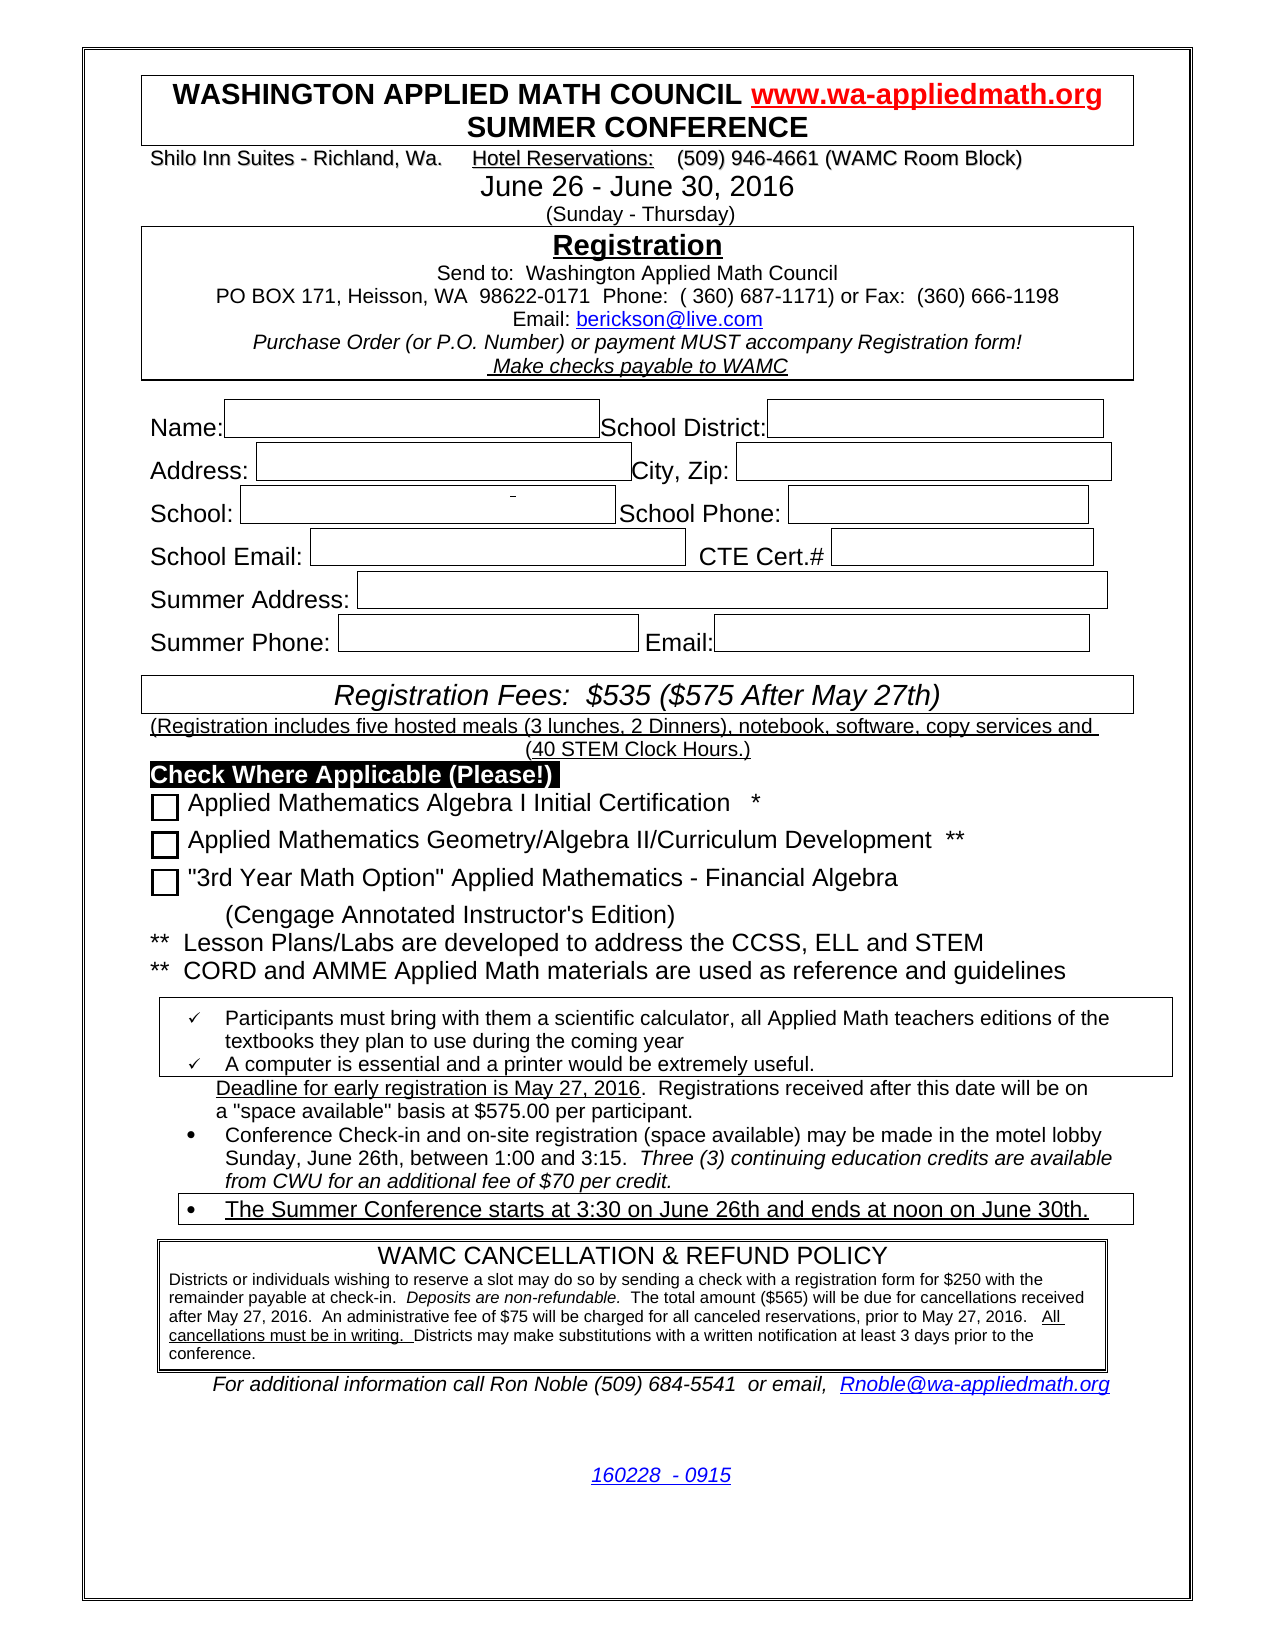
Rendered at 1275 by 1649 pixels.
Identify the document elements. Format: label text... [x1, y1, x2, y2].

text (Cengage Annotated Instructor's Edition) [187, 901, 1125, 929]
text (40 STEM Clock Hours.) [150, 737, 1125, 761]
text Registration Fees: $535 ($575 After May 27th) [142, 676, 1133, 713]
text Check Where Applicable (Please!) [150, 761, 1125, 788]
text Summer Address: [150, 571, 1125, 614]
text Make checks payable to WAMC [142, 351, 1133, 379]
subtitle SUMMER CONFERENCE [142, 108, 1133, 145]
text Address: City, Zip: [150, 442, 1125, 485]
text Deadline for early registration is May 27, 2016. Registrations received after this date will be on a "space available" basis at $575.00 per participant. [216, 1077, 1097, 1123]
text ** CORD and AMME Applied Math materials are used as reference and guidelines [150, 957, 1125, 985]
text June 26 - June 30, 2016 [150, 170, 1125, 202]
text Send to: Washington Applied Math Council [150, 261, 1125, 284]
list The Summer Conference starts at 3:30 on June 26th and ends at noon on June 30th. [179, 1194, 1133, 1224]
text (Sunday - Thursday) [150, 202, 1125, 226]
text PO BOX 171, Heisson, WA 98622-0171 Phone: ( 360) 687-1171) or Fax: (360) 666-1198 [150, 284, 1125, 308]
text Summer Phone: Email: [150, 614, 1125, 657]
text Shilo Inn Suites - Richland, Wa. Hotel Reservations: (509) 946-4661 (WAMC Room Block) [150, 146, 1125, 170]
text Applied Mathematics Algebra I Initial Certification * [150, 788, 1125, 826]
list Conference Check-in and on-site registration (space available) may be made in the motel lobby Sunday, June 26th, between 1:00 and 3:15. Three (3) continuing education credits are available from CWU for an additional fee of $70 per credit. [187, 1123, 1125, 1193]
text For additional information call Ron Noble (509) 684-5541 or email, Rnoble@wa-appliedmath.org [150, 1373, 1172, 1396]
text WAMC CANCELLATION & REFUND POLICY [160, 1242, 1105, 1267]
text "3rd Year Math Option" Applied Mathematics - Financial Algebra [188, 864, 1125, 901]
list Participants must bring with them a scientific calculator, all Applied Math teachers editions of the textbooks they plan to use during the coming year [160, 998, 1172, 1043]
subtitle WASHINGTON APPLIED MATH COUNCIL www.wa-appliedmath.org [142, 76, 1133, 108]
text ** Lesson Plans/Labs are developed to address the CCSS, ELL and STEM [150, 929, 1125, 957]
text Email: berickson@live.com [150, 308, 1125, 331]
text (Registration includes five hosted meals (3 lunches, 2 Dinners), notebook, software, copy services and [150, 714, 1125, 737]
text Applied Mathematics Geometry/Algebra II/Curriculum Development ** [188, 826, 1125, 864]
text School: School Phone: [150, 485, 1125, 528]
text School Email: CTE Cert.# [150, 528, 1125, 571]
text Name: School District: [150, 399, 1125, 442]
subtitle Registration [142, 227, 1133, 261]
list A computer is essential and a printer would be extremely useful. [160, 1043, 1172, 1076]
text Districts or individuals wishing to reserve a slot may do so by sending a check with a registration form for $250 with the remainder payable at check-in. Deposits are non-refundable. The total amount ($565) will be due for cancellations received after May 27, 2016. An administrative fee of $75 will be charged for all canceled reservations, prior to May 27, 2016. All cancellations must be in writing. Districts may make substitutions with a written notification at least 3 days prior to the conference. [160, 1267, 1105, 1369]
text 160228 - 0915 [150, 1464, 1172, 1487]
text Purchase Order (or P.O. Number) or payment MUST accompany Registration form! [150, 331, 1125, 351]
